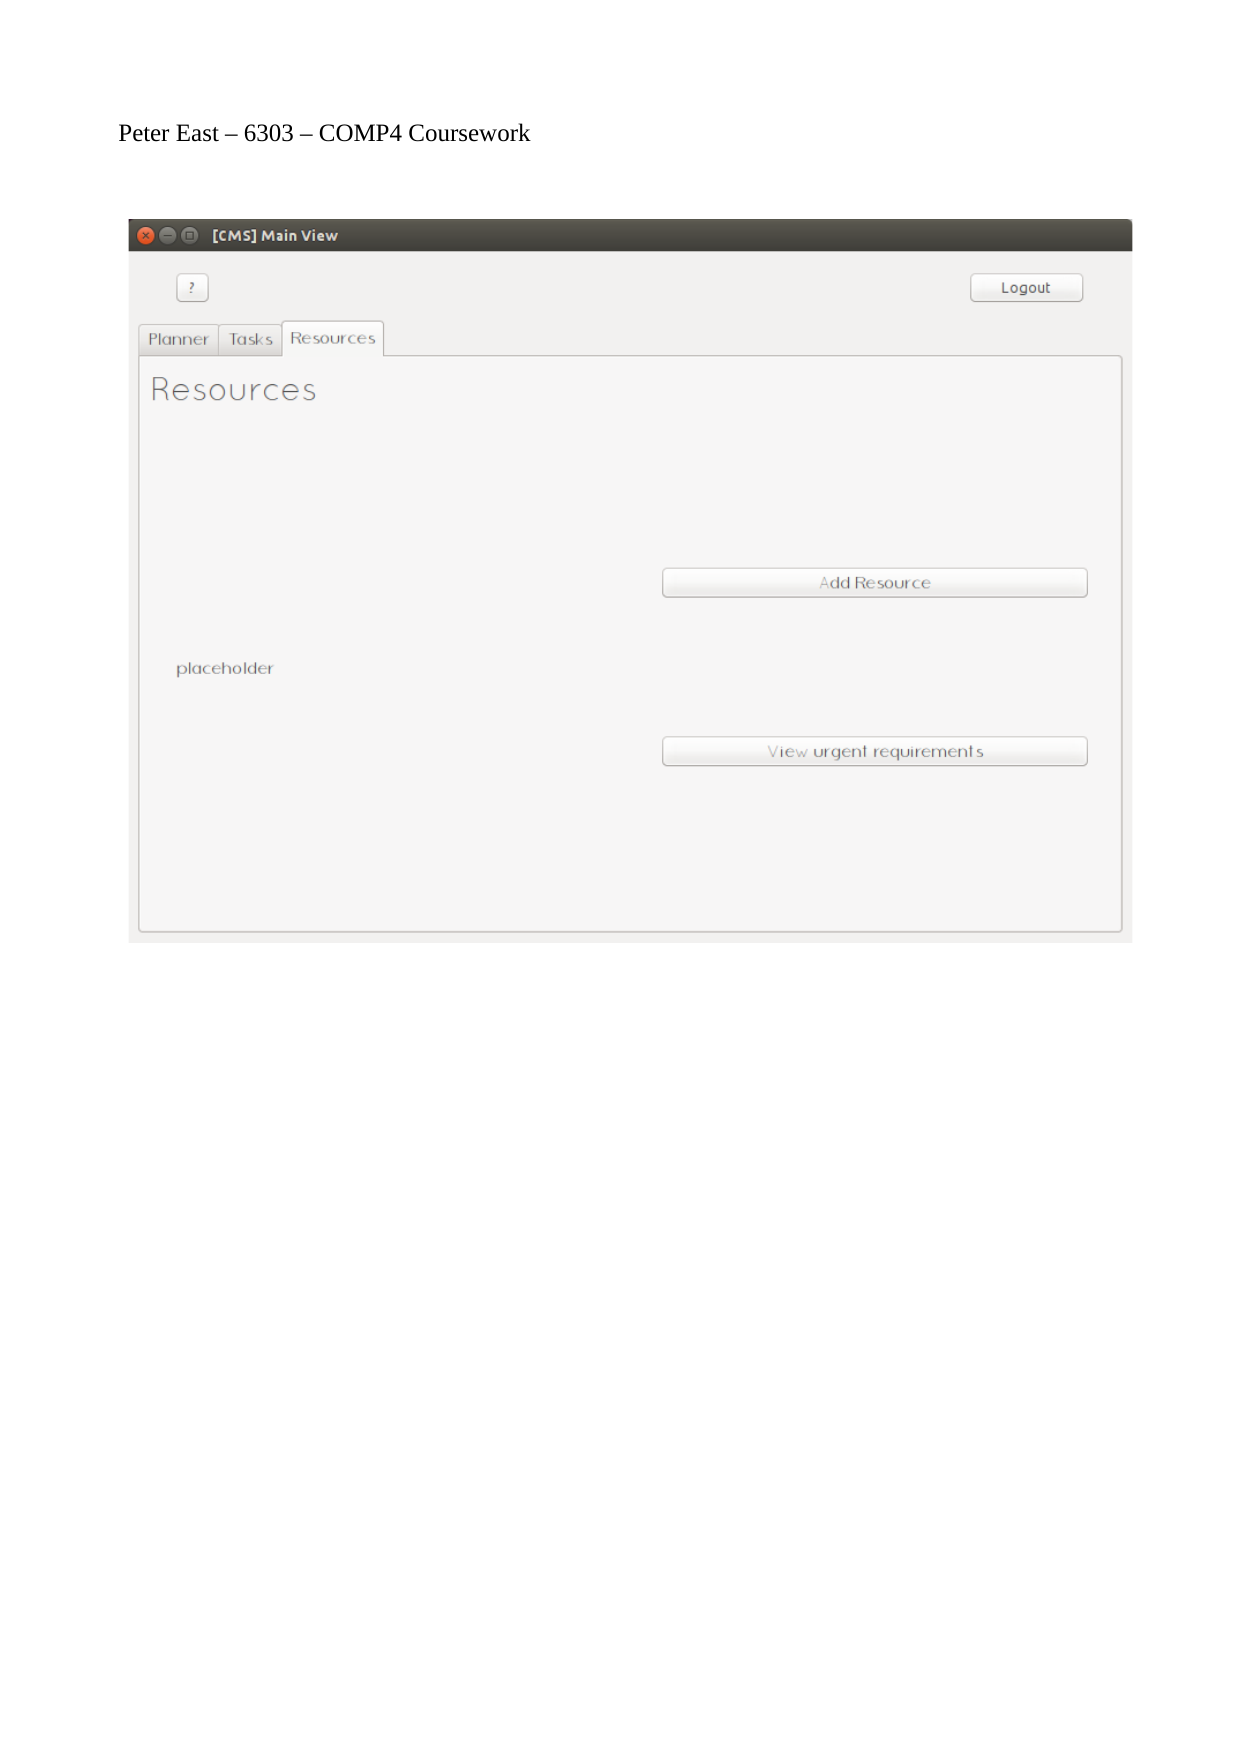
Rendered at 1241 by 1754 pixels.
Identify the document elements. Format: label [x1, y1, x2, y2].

picture [128, 219, 1133, 943]
